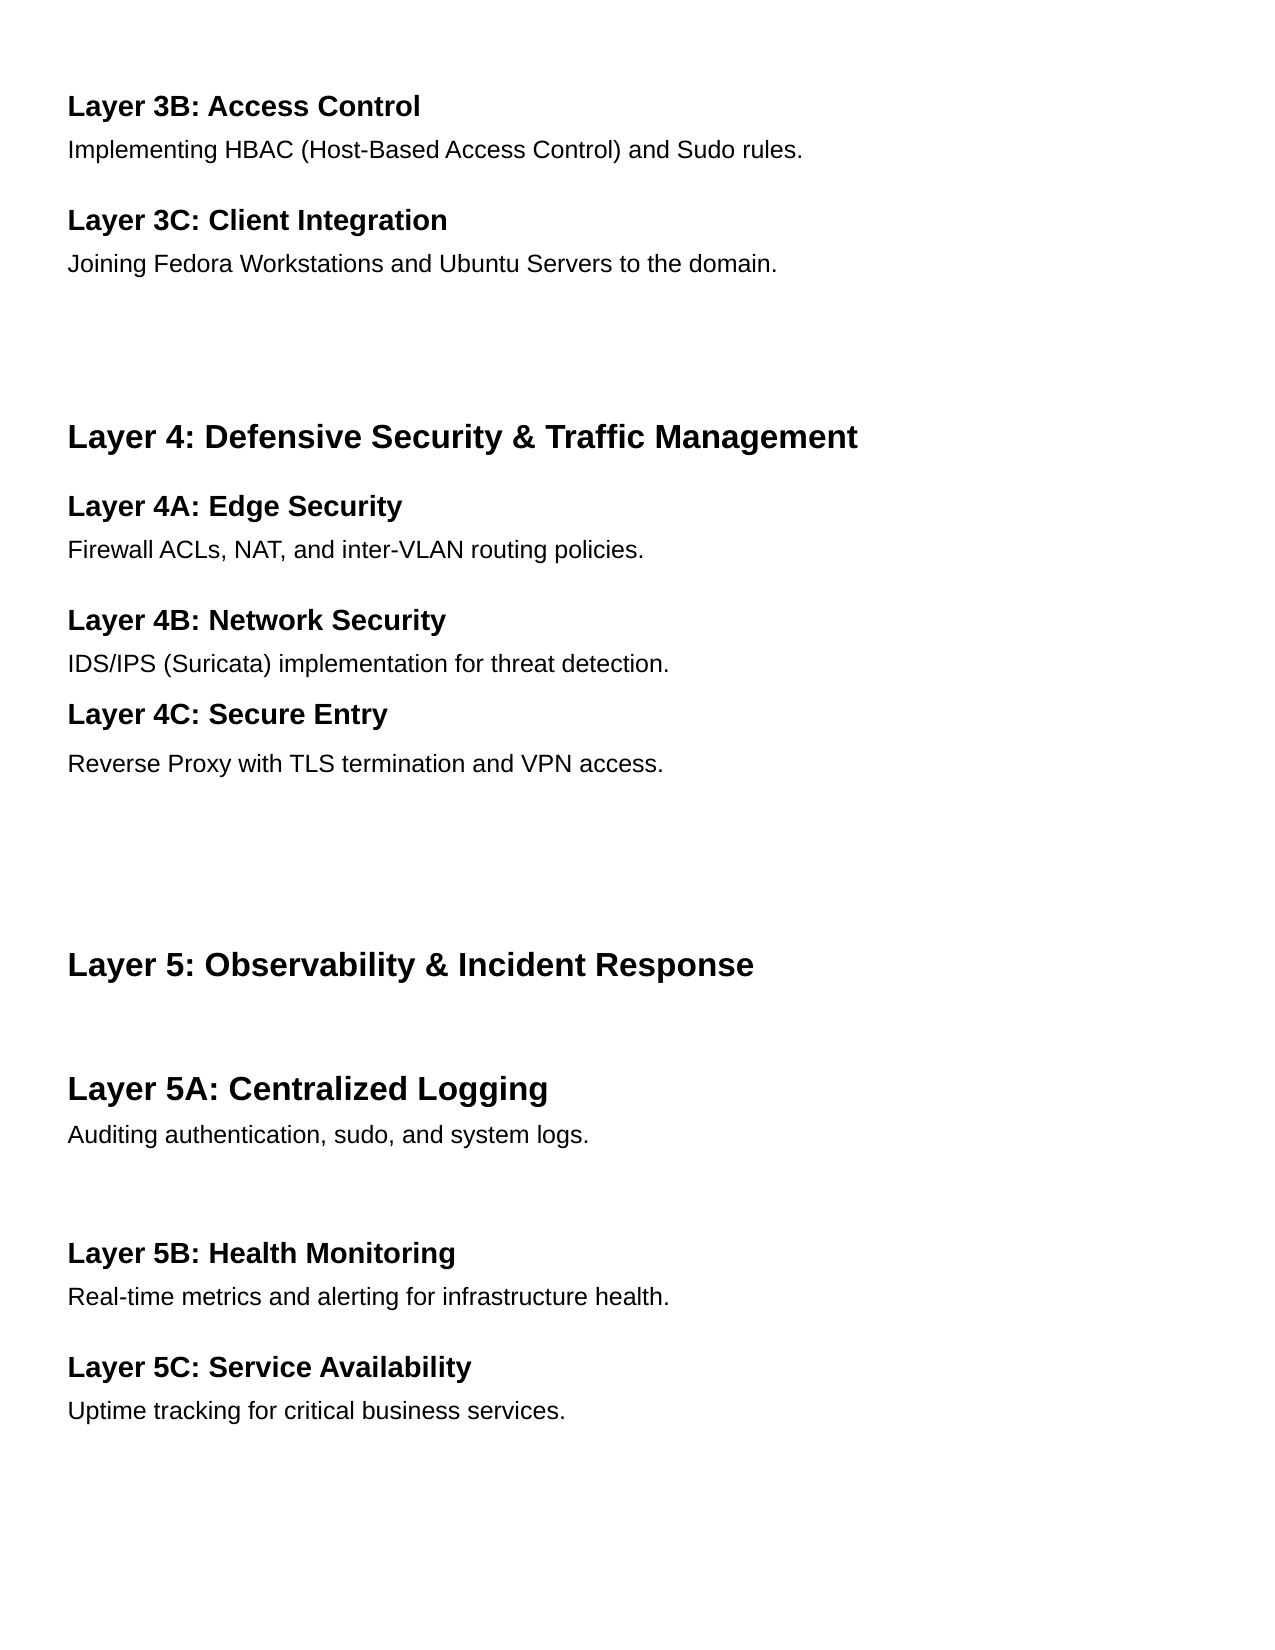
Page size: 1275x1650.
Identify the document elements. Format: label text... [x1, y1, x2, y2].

text Uptime tracking for critical business services. [67, 1396, 1226, 1425]
subtitle Layer 3B: Access Control [67, 88, 1226, 122]
subtitle Layer 4A: Edge Security [67, 489, 1226, 522]
text Reverse Proxy with TLS termination and VPN access. [67, 749, 1226, 778]
subtitle Layer 5C: Service Availability [67, 1350, 1226, 1384]
text Firewall ACLs, NAT, and inter-VLAN routing policies. [67, 535, 1226, 563]
subtitle Layer 5: Observability & Incident Response [67, 945, 1226, 984]
text Joining Fedora Workstations and Ubuntu Servers to the domain. [67, 249, 1226, 278]
text Real-time metrics and alerting for infrastructure health. [67, 1282, 1226, 1311]
subtitle Layer 4C: Secure Entry [67, 697, 388, 730]
text Auditing authentication, sudo, and system logs. [67, 1120, 1226, 1148]
subtitle Layer 5A: Centralized Logging [67, 1069, 1226, 1107]
subtitle Layer 4B: Network Security [67, 603, 1226, 637]
subtitle Layer 4: Defensive Security & Traffic Management [67, 417, 1226, 455]
subtitle Layer 5B: Health Monitoring [67, 1236, 1226, 1269]
text IDS/IPS (Suricata) implementation for threat detection. [67, 649, 1226, 678]
subtitle Layer 3C: Client Integration [67, 203, 1226, 237]
text Implementing HBAC (Host-Based Access Control) and Sudo rules. [67, 134, 1226, 163]
